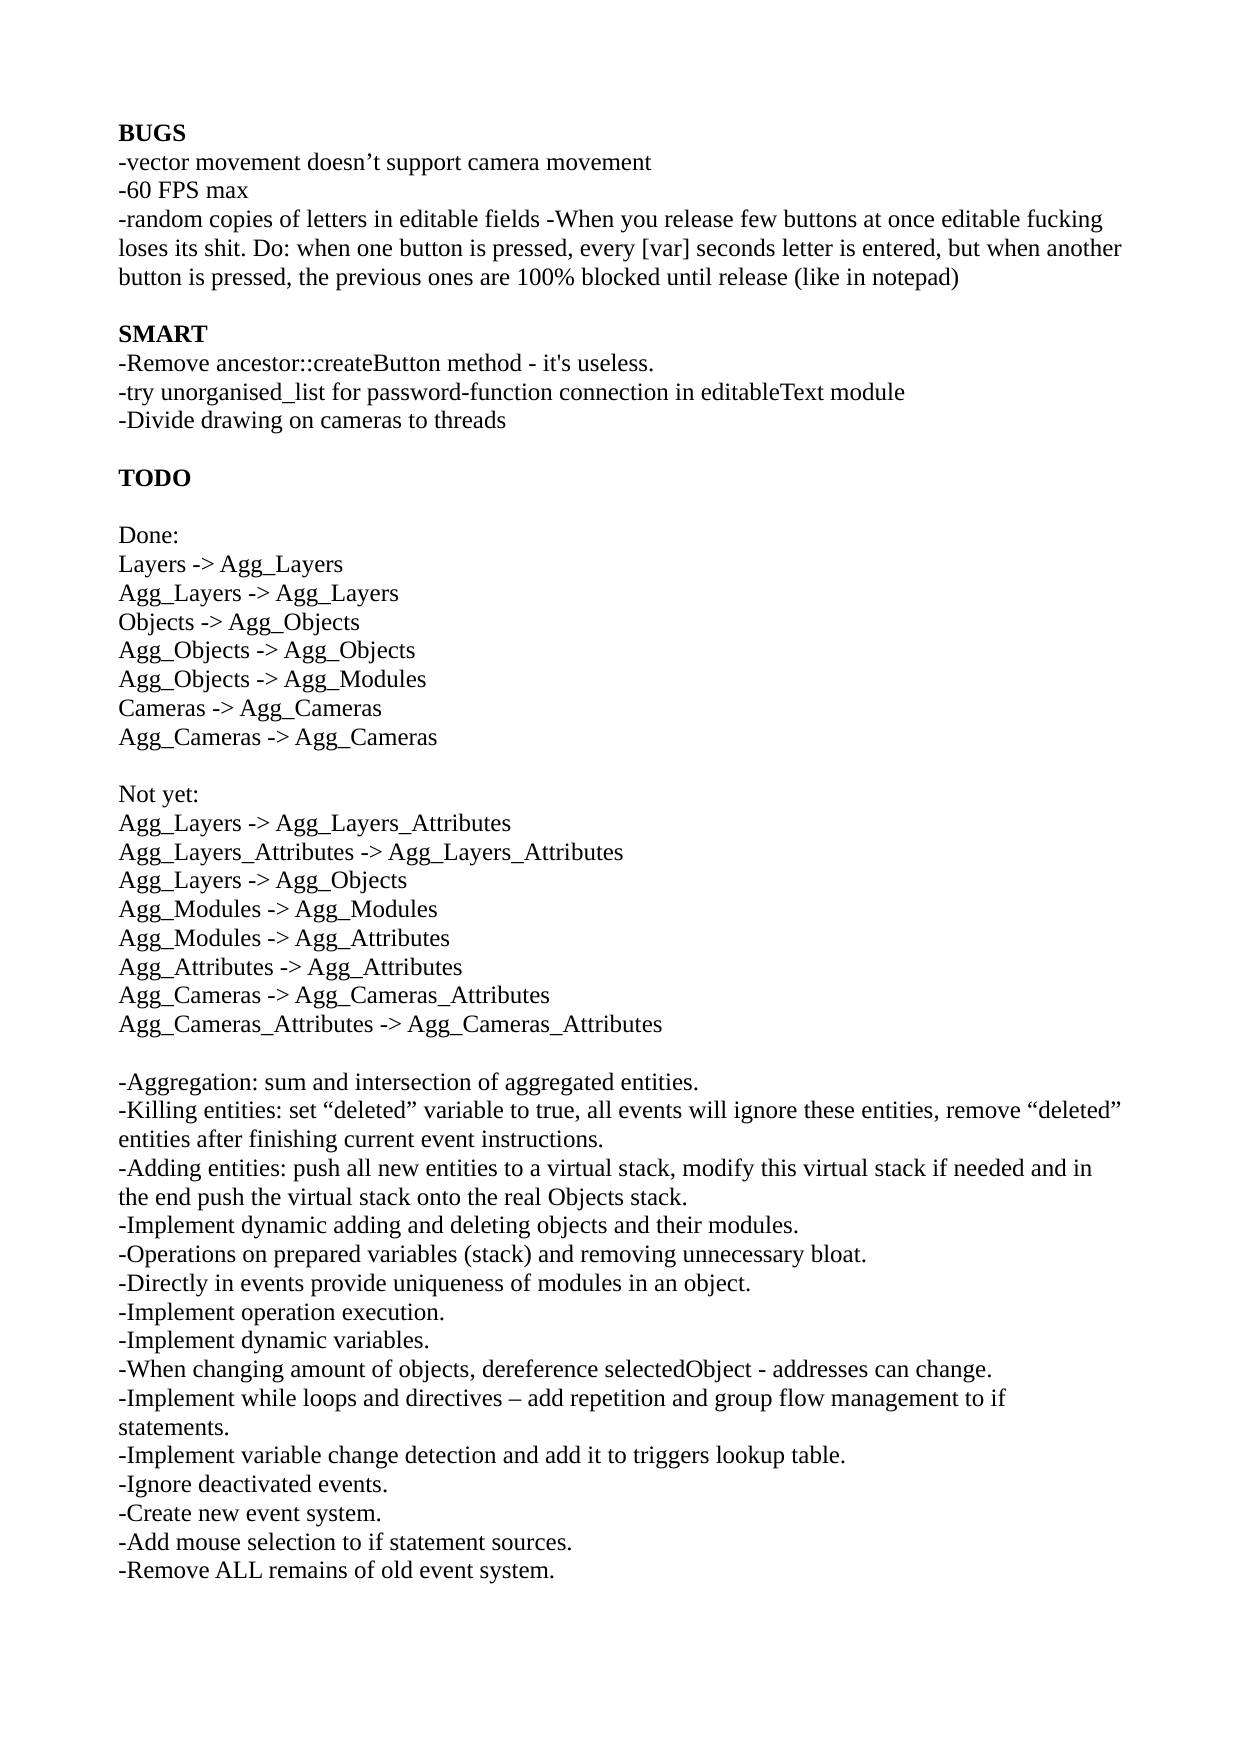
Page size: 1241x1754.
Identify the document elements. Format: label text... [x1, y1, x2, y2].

text -When changing amount of objects, dereference selectedObject - addresses can change. [118, 1354, 1122, 1383]
text -vector movement doesn’t support camera movement [118, 147, 1122, 176]
text Agg_Cameras -> Agg_Cameras_Attributes [118, 981, 1122, 1009]
text -random copies of letters in editable fields -When you release few buttons at once editable fucking loses its shit. Do: when one button is pressed, every [var] seconds letter is entered, but when another button is pressed, the previous ones are 100% blocked until release (like in notepad) [118, 204, 1122, 291]
text Objects -> Agg_Objects [118, 607, 1122, 636]
text -Remove ancestor::createButton method - it's useless. [118, 348, 1122, 377]
text Done: [118, 521, 1122, 549]
text Agg_Layers -> Agg_Objects [118, 866, 1122, 894]
text Agg_Modules -> Agg_Attributes [118, 923, 1122, 952]
text Agg_Modules -> Agg_Modules [118, 894, 1122, 923]
text Agg_Layers -> Agg_Layers [118, 578, 1122, 607]
text -Add mouse selection to if statement sources. [118, 1527, 1122, 1556]
text TODO [118, 463, 1122, 492]
text Agg_Objects -> Agg_Modules [118, 664, 1122, 693]
text -Directly in events provide uniqueness of modules in an object. [118, 1268, 1122, 1297]
text -Operations on prepared variables (stack) and removing unnecessary bloat. [118, 1239, 1122, 1268]
text -Implement while loops and directives – add repetition and group flow management to if statements. [118, 1383, 1122, 1441]
text -try unorganised_list for password-function connection in editableText module [118, 377, 1122, 406]
text SMART [118, 319, 1122, 348]
text -Implement operation execution. [118, 1297, 1122, 1326]
text BUGS [118, 118, 1122, 147]
text -Create new event system. [118, 1498, 1122, 1527]
text Agg_Objects -> Agg_Objects [118, 636, 1122, 664]
text -Implement dynamic adding and deleting objects and their modules. [118, 1211, 1122, 1239]
text -60 FPS max [118, 176, 1122, 204]
text -Remove ALL remains of old event system. [118, 1556, 1122, 1584]
text -Aggregation: sum and intersection of aggregated entities. [118, 1067, 1122, 1096]
text Agg_Attributes -> Agg_Attributes [118, 952, 1122, 981]
text Layers -> Agg_Layers [118, 549, 1122, 578]
text Not yet: [118, 779, 1122, 808]
text -Killing entities: set “deleted” variable to true, all events will ignore these entities, remove “deleted” entities after finishing current event instructions. [118, 1096, 1122, 1153]
text -Implement variable change detection and add it to triggers lookup table. [118, 1441, 1122, 1469]
text Agg_Layers -> Agg_Layers_Attributes [118, 808, 1122, 837]
text -Implement dynamic variables. [118, 1326, 1122, 1354]
text Agg_Cameras -> Agg_Cameras [118, 722, 1122, 751]
text -Divide drawing on cameras to threads [118, 406, 1122, 434]
text -Ignore deactivated events. [118, 1469, 1122, 1498]
text Cameras -> Agg_Cameras [118, 693, 1122, 722]
text Agg_Cameras_Attributes -> Agg_Cameras_Attributes [118, 1009, 1122, 1038]
text Agg_Layers_Attributes -> Agg_Layers_Attributes [118, 837, 1122, 866]
text -Adding entities: push all new entities to a virtual stack, modify this virtual stack if needed and in the end push the virtual stack onto the real Objects stack. [118, 1153, 1122, 1211]
